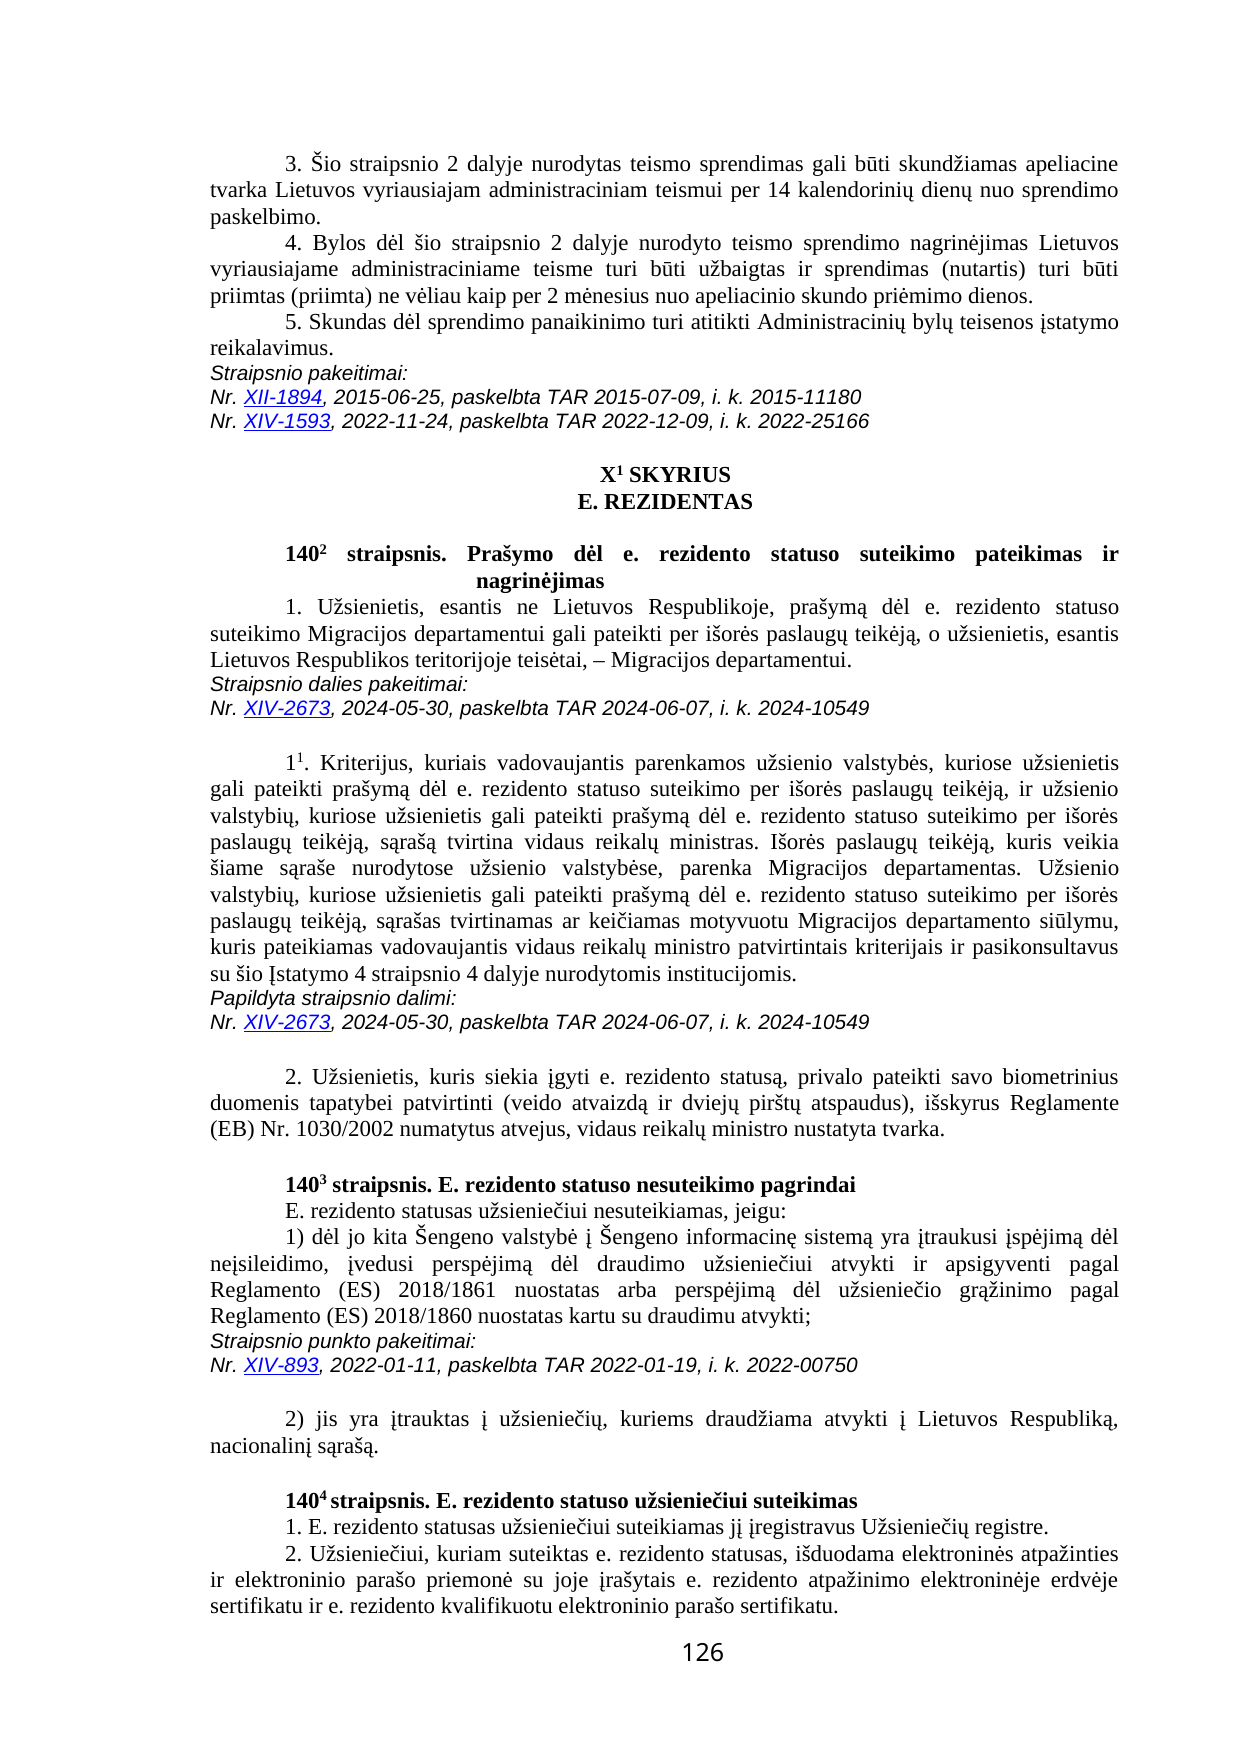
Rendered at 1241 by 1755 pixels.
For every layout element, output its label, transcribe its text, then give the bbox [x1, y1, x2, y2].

text 4. Bylos dėl šio straipsnio 2 dalyje nurodyto teismo sprendimo nagrinėjimas Lietuvos vyriausiajame administraciniame teisme turi būti užbaigtas ir sprendimas (nutartis) turi būti priimtas (priimta) ne vėliau kaip per 2 mėnesius nuo apeliacinio skundo priėmimo dienos. [210, 229, 1120, 308]
text 2. Užsieniečiui, kuriam suteiktas e. rezidento statusas, išduodama elektroninės atpažinties ir elektroninio parašo priemonė su joje įrašytais e. rezidento atpažinimo elektroninėje erdvėje sertifikatu ir e. rezidento kvalifikuotu elektroninio parašo sertifikatu. [210, 1539, 1120, 1619]
text 5. Skundas dėl sprendimo panaikinimo turi atitikti Administracinių bylų teisenos įstatymo reikalavimus. [210, 308, 1120, 361]
text 1404 straipsnis. E. rezidento statuso užsieniečiui suteikimas [210, 1487, 1120, 1513]
text 2. Užsienietis, kuris siekia įgyti e. rezidento statusą, privalo pateikti savo biometrinius duomenis tapatybei patvirtinti (veido atvaizdą ir dviejų pirštų atspaudus), išskyrus Reglamente (EB) Nr. 1030/2002 numatytus atvejus, vidaus reikalų ministro nustatyta tvarka. [210, 1063, 1120, 1142]
text 1402 straipsnis. Prašymo dėl e. rezidento statuso suteikimo pateikimas ir nagrinėjimas [285, 541, 1120, 593]
text Straipsnio punkto pakeitimai: [210, 1329, 1120, 1353]
text Nr. XII-1894, 2015-06-25, paskelbta TAR 2015-07-09, i. k. 2015-11180 [210, 385, 1120, 409]
text Nr. XIV-1593, 2022-11-24, paskelbta TAR 2022-12-09, i. k. 2022-25166 [210, 409, 1120, 433]
text 2) jis yra įtrauktas į užsieniečių, kuriems draudžiama atvykti į Lietuvos Respubliką, nacionalinį sąrašą. [210, 1405, 1120, 1458]
text E. REZIDENTAS [210, 488, 1120, 514]
text Nr. XIV-2673, 2024-05-30, paskelbta TAR 2024-06-07, i. k. 2024-10549 [210, 1010, 1120, 1034]
text Straipsnio dalies pakeitimai: [210, 672, 1120, 696]
text 3. Šio straipsnio 2 dalyje nurodytas teismo sprendimas gali būti skundžiamas apeliacine tvarka Lietuvos vyriausiajam administraciniam teismui per 14 kalendorinių dienų nuo sprendimo paskelbimo. [210, 150, 1120, 229]
text 11. Kriterijus, kuriais vadovaujantis parenkamos užsienio valstybės, kuriose užsienietis gali pateikti prašymą dėl e. rezidento statuso suteikimo per išorės paslaugų teikėją, ir užsienio valstybių, kuriose užsienietis gali pateikti prašymą dėl e. rezidento statuso suteikimo per išorės paslaugų teikėją, sąrašą tvirtina vidaus reikalų ministras. Išorės paslaugų teikėją, kuris veikia šiame sąraše nurodytose užsienio valstybėse, parenka Migracijos departamentas. Užsienio valstybių, kuriose užsienietis gali pateikti prašymą dėl e. rezidento statuso suteikimo per išorės paslaugų teikėją, sąrašas tvirtinamas ar keičiamas motyvuotu Migracijos departamento siūlymu, kuris pateikiamas vadovaujantis vidaus reikalų ministro patvirtintais kriterijais ir pasikonsultavus su šio Įstatymo 4 straipsnio 4 dalyje nurodytomis institucijomis. [210, 749, 1120, 986]
text Papildyta straipsnio dalimi: [210, 986, 1120, 1010]
text 1. Užsienietis, esantis ne Lietuvos Respublikoje, prašymą dėl e. rezidento statuso suteikimo Migracijos departamentui gali pateikti per išorės paslaugų teikėją, o užsienietis, esantis Lietuvos Respublikos teritorijoje teisėtai, – Migracijos departamentui. [210, 593, 1120, 672]
text 1) dėl jo kita Šengeno valstybė į Šengeno informacinę sistemą yra įtraukusi įspėjimą dėl neįsileidimo, įvedusi perspėjimą dėl draudimo užsieniečiui atvykti ir apsigyventi pagal Reglamento (ES) 2018/1861 nuostatas arba perspėjimą dėl užsieniečio grąžinimo pagal Reglamento (ES) 2018/1860 nuostatas kartu su draudimu atvykti; [210, 1223, 1120, 1329]
text Nr. XIV-2673, 2024-05-30, paskelbta TAR 2024-06-07, i. k. 2024-10549 [210, 696, 1120, 720]
text 1. E. rezidento statusas užsieniečiui suteikiamas jį įregistravus Užsieniečių registre. [210, 1513, 1120, 1539]
text Straipsnio pakeitimai: [210, 361, 1120, 385]
text X1 SKYRIUS [210, 461, 1120, 488]
text 1403 straipsnis. E. rezidento statuso nesuteikimo pagrindai [210, 1171, 1120, 1197]
text E. rezidento statusas užsieniečiui nesuteikiamas, jeigu: [210, 1197, 1120, 1223]
text Nr. XIV-893, 2022-01-11, paskelbta TAR 2022-01-19, i. k. 2022-00750 [210, 1353, 1120, 1377]
